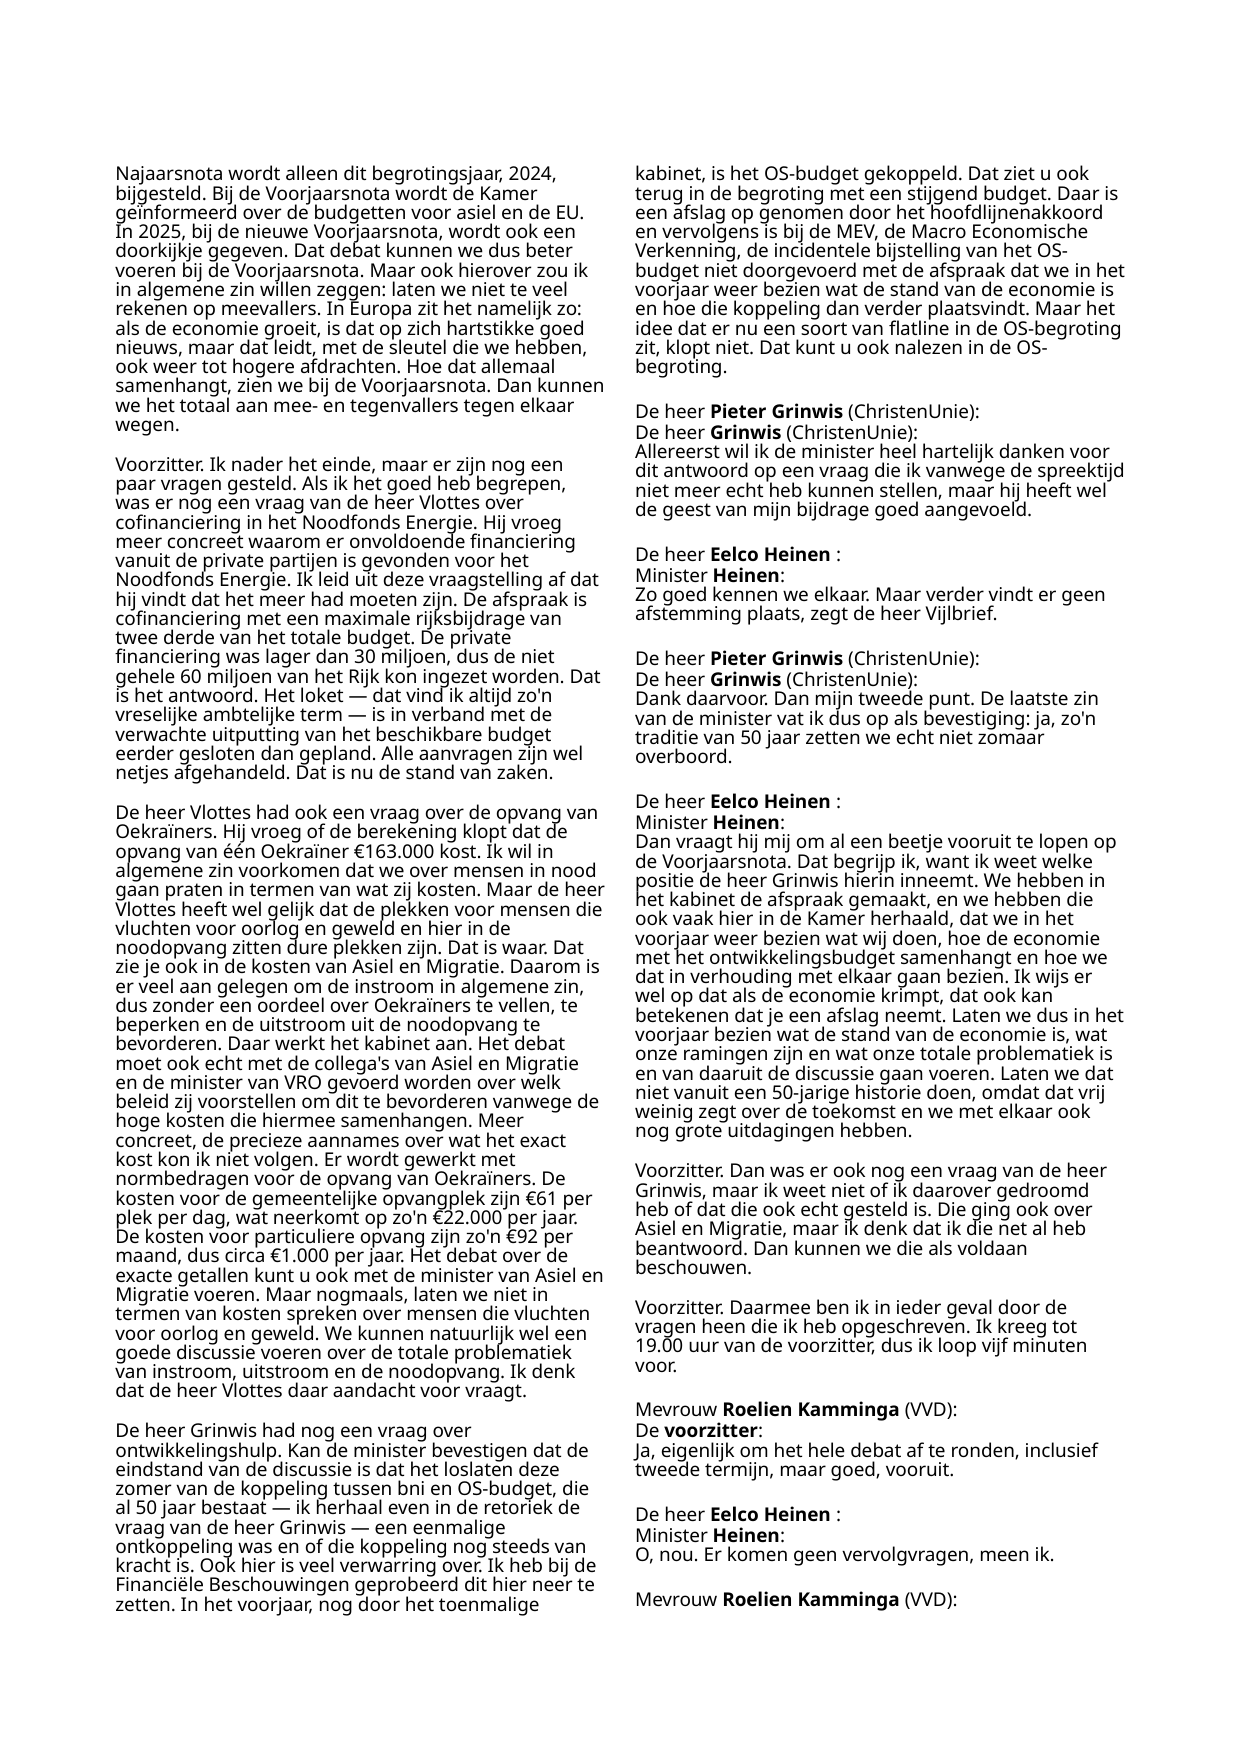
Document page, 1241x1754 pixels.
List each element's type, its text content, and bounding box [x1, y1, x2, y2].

text Dank daarvoor. Dan mijn tweede punt. De laatste zin van de minister vat ik dus op als bevestiging: ja, zo'n traditie van 50 jaar zetten we echt niet zomaar overboord. [635, 690, 1125, 767]
text De heer Eelco Heinen : [635, 1501, 1125, 1527]
text De heer Pieter Grinwis (ChristenUnie): [635, 645, 1125, 671]
text Minister Heinen: [635, 567, 1125, 586]
text De heer Eelco Heinen : [635, 541, 1125, 567]
text kabinet, is het OS-budget gekoppeld. Dat ziet u ook terug in de begroting met een stijgend budget. Daar is een afslag op genomen door het hoofdlijnenakkoord en vervolgens is bij de MEV, de Macro Economische Verkenning, de incidentele bijstelling van het OS-budget niet doorgevoerd met de afspraak dat we in het voorjaar weer bezien wat de stand van de economie is en hoe die koppeling dan verder plaatsvindt. Maar het idee dat er nu een soort van flatline in de OS-begroting zit, klopt niet. Dat kunt u ook nalezen in de OS-begroting. [635, 165, 1125, 377]
text Allereerst wil ik de minister heel hartelijk danken voor dit antwoord op een vraag die ik vanwege de spreektijd niet meer echt heb kunnen stellen, maar hij heeft wel de geest van mijn bijdrage goed aangevoeld. [635, 443, 1125, 520]
text Mevrouw Roelien Kamminga (VVD): [635, 1586, 1125, 1612]
text Minister Heinen: [635, 814, 1125, 833]
text De heer Grinwis (ChristenUnie): [635, 671, 1125, 690]
text Zo goed kennen we elkaar. Maar verder vindt er geen afstemming plaats, zegt de heer Vijlbrief. [635, 586, 1125, 624]
text De heer Grinwis (ChristenUnie): [635, 424, 1125, 443]
text De voorzitter: [635, 1422, 1125, 1442]
text Najaarsnota wordt alleen dit begrotingsjaar, 2024, bijgesteld. Bij de Voorjaarsnota wordt de Kamer geïnformeerd over de budgetten voor asiel en de EU. In 2025, bij de nieuwe Voorjaarsnota, wordt ook een doorkijkje gegeven. Dat debat kunnen we dus beter voeren bij de Voorjaarsnota. Maar ook hierover zou ik in algemene zin willen zeggen: laten we niet te veel rekenen op meevallers. In Europa zit het namelijk zo: als de economie groeit, is dat op zich hartstikke goed nieuws, maar dat leidt, met de sleutel die we hebben, ook weer tot hogere afdrachten. Hoe dat allemaal samenhangt, zien we bij de Voorjaarsnota. Dan kunnen we het totaal aan mee- en tegenvallers tegen elkaar wegen. [115, 165, 605, 435]
text O, nou. Er komen geen vervolgvragen, meen ik. [635, 1546, 1125, 1565]
text Dan vraagt hij mij om al een beetje vooruit te lopen op de Voorjaarsnota. Dat begrijp ik, want ik weet welke positie de heer Grinwis hierin inneemt. We hebben in het kabinet de afspraak gemaakt, en we hebben die ook vaak hier in de Kamer herhaald, dat we in het voorjaar weer bezien wat wij doen, hoe de economie met het ontwikkelingsbudget samenhangt en hoe we dat in verhouding met elkaar gaan bezien. Ik wijs er wel op dat als de economie krimpt, dat ook kan betekenen dat je een afslag neemt. Laten we dus in het voorjaar bezien wat de stand van de economie is, wat onze ramingen zijn en wat onze totale problematiek is en van daaruit de discussie gaan voeren. Laten we dat niet vanuit een 50-jarige historie doen, omdat dat vrij weinig zegt over de toekomst en we met elkaar ook nog grote uitdagingen hebben. [635, 833, 1125, 1142]
text Voorzitter. Ik nader het einde, maar er zijn nog een paar vragen gesteld. Als ik het goed heb begrepen, was er nog een vraag van de heer Vlottes over cofinanciering in het Noodfonds Energie. Hij vroeg meer concreet waarom er onvoldoende financiering vanuit de private partijen is gevonden voor het Noodfonds Energie. Ik leid uit deze vraagstelling af dat hij vindt dat het meer had moeten zijn. De afspraak is cofinanciering met een maximale rijksbijdrage van twee derde van het totale budget. De private financiering was lager dan 30 miljoen, dus de niet gehele 60 miljoen van het Rijk kon ingezet worden. Dat is het antwoord. Het loket — dat vind ik altijd zo'n vreselijke ambtelijke term — is in verband met de verwachte uitputting van het beschikbare budget eerder gesloten dan gepland. Alle aanvragen zijn wel netjes afgehandeld. Dat is nu de stand van zaken. [115, 456, 605, 783]
text De heer Pieter Grinwis (ChristenUnie): [635, 398, 1125, 424]
text Mevrouw Roelien Kamminga (VVD): [635, 1397, 1125, 1422]
text Voorzitter. Daarmee ben ik in ieder geval door de vragen heen die ik heb opgeschreven. Ik kreeg tot 19.00 uur van de voorzitter, dus ik loop vijf minuten voor. [635, 1299, 1125, 1376]
text De heer Grinwis had nog een vraag over ontwikkelingshulp. Kan de minister bevestigen dat de eindstand van de discussie is dat het loslaten deze zomer van de koppeling tussen bni en OS-budget, die al 50 jaar bestaat — ik herhaal even in de retoriek de vraag van de heer Grinwis — een eenmalige ontkoppeling was en of die koppeling nog steeds van kracht is. Ook hier is veel verwarring over. Ik heb bij de Financiële Beschouwingen geprobeerd dit hier neer te zetten. In het voorjaar, nog door het toenmalige [115, 1422, 605, 1615]
text Ja, eigenlijk om het hele debat af te ronden, inclusief tweede termijn, maar goed, vooruit. [635, 1442, 1125, 1480]
text Minister Heinen: [635, 1527, 1125, 1546]
text De heer Vlottes had ook een vraag over de opvang van Oekraïners. Hij vroeg of de berekening klopt dat de opvang van één Oekraïner €163.000 kost. Ik wil in algemene zin voorkomen dat we over mensen in nood gaan praten in termen van wat zij kosten. Maar de heer Vlottes heeft wel gelijk dat de plekken voor mensen die vluchten voor oorlog en geweld en hier in de noodopvang zitten dure plekken zijn. Dat is waar. Dat zie je ook in de kosten van Asiel en Migratie. Daarom is er veel aan gelegen om de instroom in algemene zin, dus zonder een oordeel over Oekraïners te vellen, te beperken en de uitstroom uit de noodopvang te bevorderen. Daar werkt het kabinet aan. Het debat moet ook echt met de collega's van Asiel en Migratie en de minister van VRO gevoerd worden over welk beleid zij voorstellen om dit te bevorderen vanwege de hoge kosten die hiermee samenhangen. Meer concreet, de precieze aannames over wat het exact kost kon ik niet volgen. Er wordt gewerkt met normbedragen voor de opvang van Oekraïners. De kosten voor de gemeentelijke opvangplek zijn €61 per plek per dag, wat neerkomt op zo'n €22.000 per jaar. De kosten voor particuliere opvang zijn zo'n €92 per maand, dus circa €1.000 per jaar. Het debat over de exacte getallen kunt u ook met de minister van Asiel en Migratie voeren. Maar nogmaals, laten we niet in termen van kosten spreken over mensen die vluchten voor oorlog en geweld. We kunnen natuurlijk wel een goede discussie voeren over de totale problematiek van instroom, uitstroom en de noodopvang. Ik denk dat de heer Vlottes daar aandacht voor vraagt. [115, 804, 605, 1402]
text De heer Eelco Heinen : [635, 788, 1125, 814]
text Voorzitter. Dan was er ook nog een vraag van de heer Grinwis, maar ik weet niet of ik daarover gedroomd heb of dat die ook echt gesteld is. Die ging ook over Asiel en Migratie, maar ik denk dat ik die net al heb beantwoord. Dan kunnen we die als voldaan beschouwen. [635, 1162, 1125, 1278]
